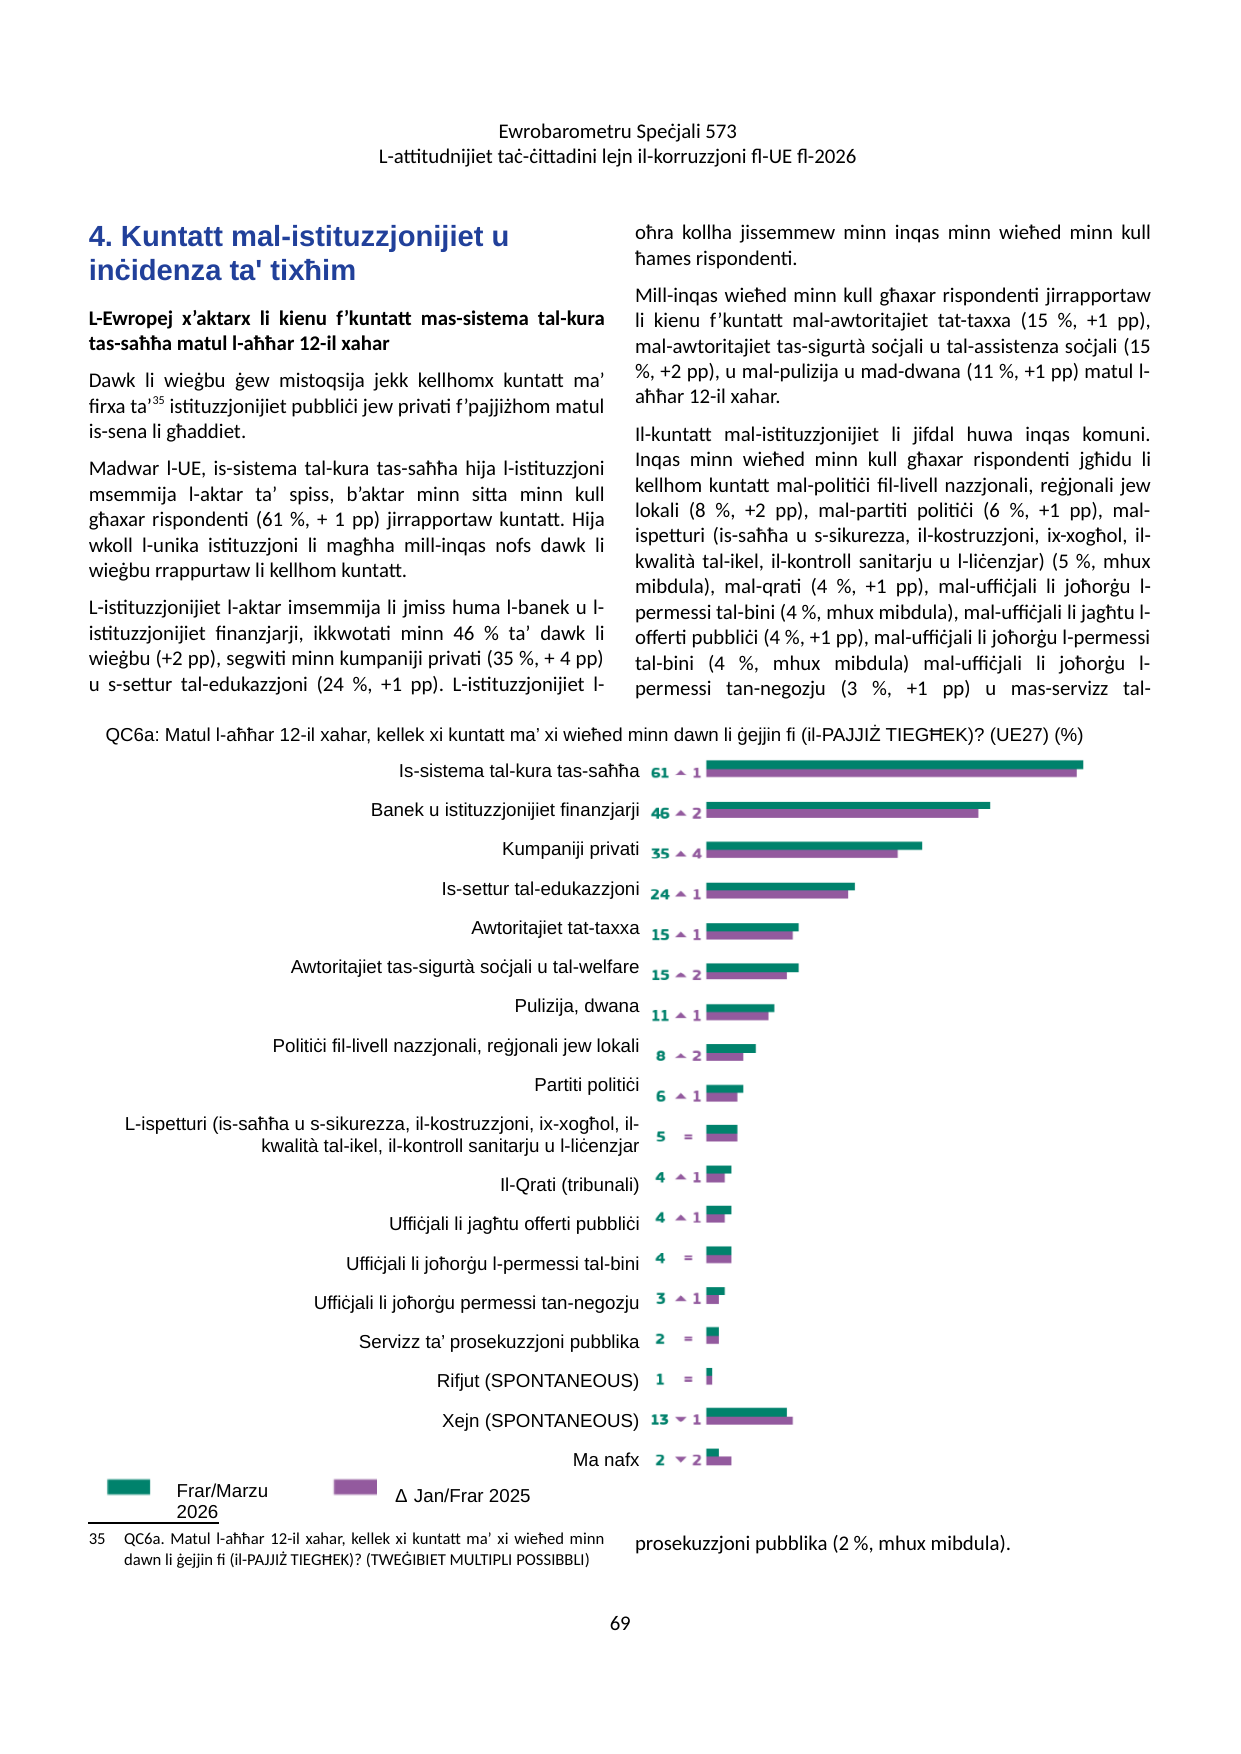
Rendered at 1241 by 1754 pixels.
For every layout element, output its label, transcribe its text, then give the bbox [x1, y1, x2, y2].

picture [102, 1477, 377, 1496]
text Madwar l-UE, is-sistema tal-kura tas-saħħa hija l-istituzzjoni msemmija l-aktar ta’ spiss, b’aktar minn sitta minn kull għaxar rispondenti (61 %, + 1 pp) jirrapportaw kuntatt. Hija wkoll l-unika istituzzjoni li magħha mill-inqas nofs dawk li wieġbu rrappurtaw li kellhom kuntatt. [88, 456, 605, 583]
picture [646, 741, 1099, 1471]
text Mill-inqas wieħed minn kull għaxar rispondenti jirrapportaw li kienu f’kuntatt mal-awtoritajiet tat-taxxa (15 %, +1 pp), mal-awtoritajiet tas-sigurtà soċjali u tal-assistenza soċjali (15 %, +2 pp), u mal-pulizija u mad-dwana (11 %, +1 pp) matul l-aħħar 12-il xahar. [635, 282, 1152, 409]
text Il-kuntatt mal-istituzzjonijiet li jifdal huwa inqas komuni. Inqas minn wieħed minn kull għaxar rispondenti jgħidu li kellhom kuntatt mal-politiċi fil-livell nazzjonali, reġjonali jew lokali (8 %, +2 pp), mal-partiti politiċi (6 %, +1 pp), mal-ispetturi (is-saħħa u s-sikurezza, il-kostruzzjoni, ix-xogħol, il-kwalità tal-ikel, il-kontroll sanitarju u l-liċenzjar) (5 %, mhux mibdula), mal-qrati (4 %, +1 pp), mal-uffiċjali li joħorġu l-permessi tal-bini (4 %, mhux mibdula), mal-uffiċjali li jagħtu l-offerti pubbliċi (4 %, +1 pp), mal-uffiċjali li joħorġu l-permessi tal-bini (4 %, mhux mibdula) mal-uffiċjali li joħorġu l-permessi tan-negozju (3 %, +1 pp) u mas-servizz tal-prosekuzzjoni pubblika (2 %, mhux mibdula). [635, 421, 1152, 1556]
text L-Ewropej x’aktarx li kienu f’kuntatt mas-sistema tal-kura tas-saħħa matul l-aħħar 12-il xahar [88, 305, 605, 356]
text L-istituzzjonijiet l-aktar imsemmija li jmiss huma l-banek u l-istituzzjonijiet finanzjarji, ikkwotati minn 46 % ta’ dawk li wieġbu (+2 pp), segwiti minn kumpaniji privati (35 %, + 4 pp) u s-settur tal-edukazzjoni (24 %, +1 pp). L-istituzzjonijiet l- [88, 594, 605, 696]
text QC6a. Matul l-aħħar 12-il xahar, kellek xi kuntatt ma’ xi wieħed minn dawn li ġejjin fi (il-PAJJIŻ TIEGĦEK)? (TWEĠIBIET MULTIPLI POSSIBBLI) [88, 1529, 605, 1569]
text Dawk li wieġbu ġew mistoqsija jekk kellhomx kuntatt ma’ firxa ta’ istituzzjonijiet pubbliċi jew privati f’pajjiżhom matul is-sena li għaddiet. [88, 367, 605, 444]
text oħra kollha jissemmew minn inqas minn wieħed minn kull ħames rispondenti. [635, 219, 1152, 270]
subtitle 4. Kuntatt mal-istituzzjonijiet u inċidenza ta' tixħim [88, 219, 605, 286]
